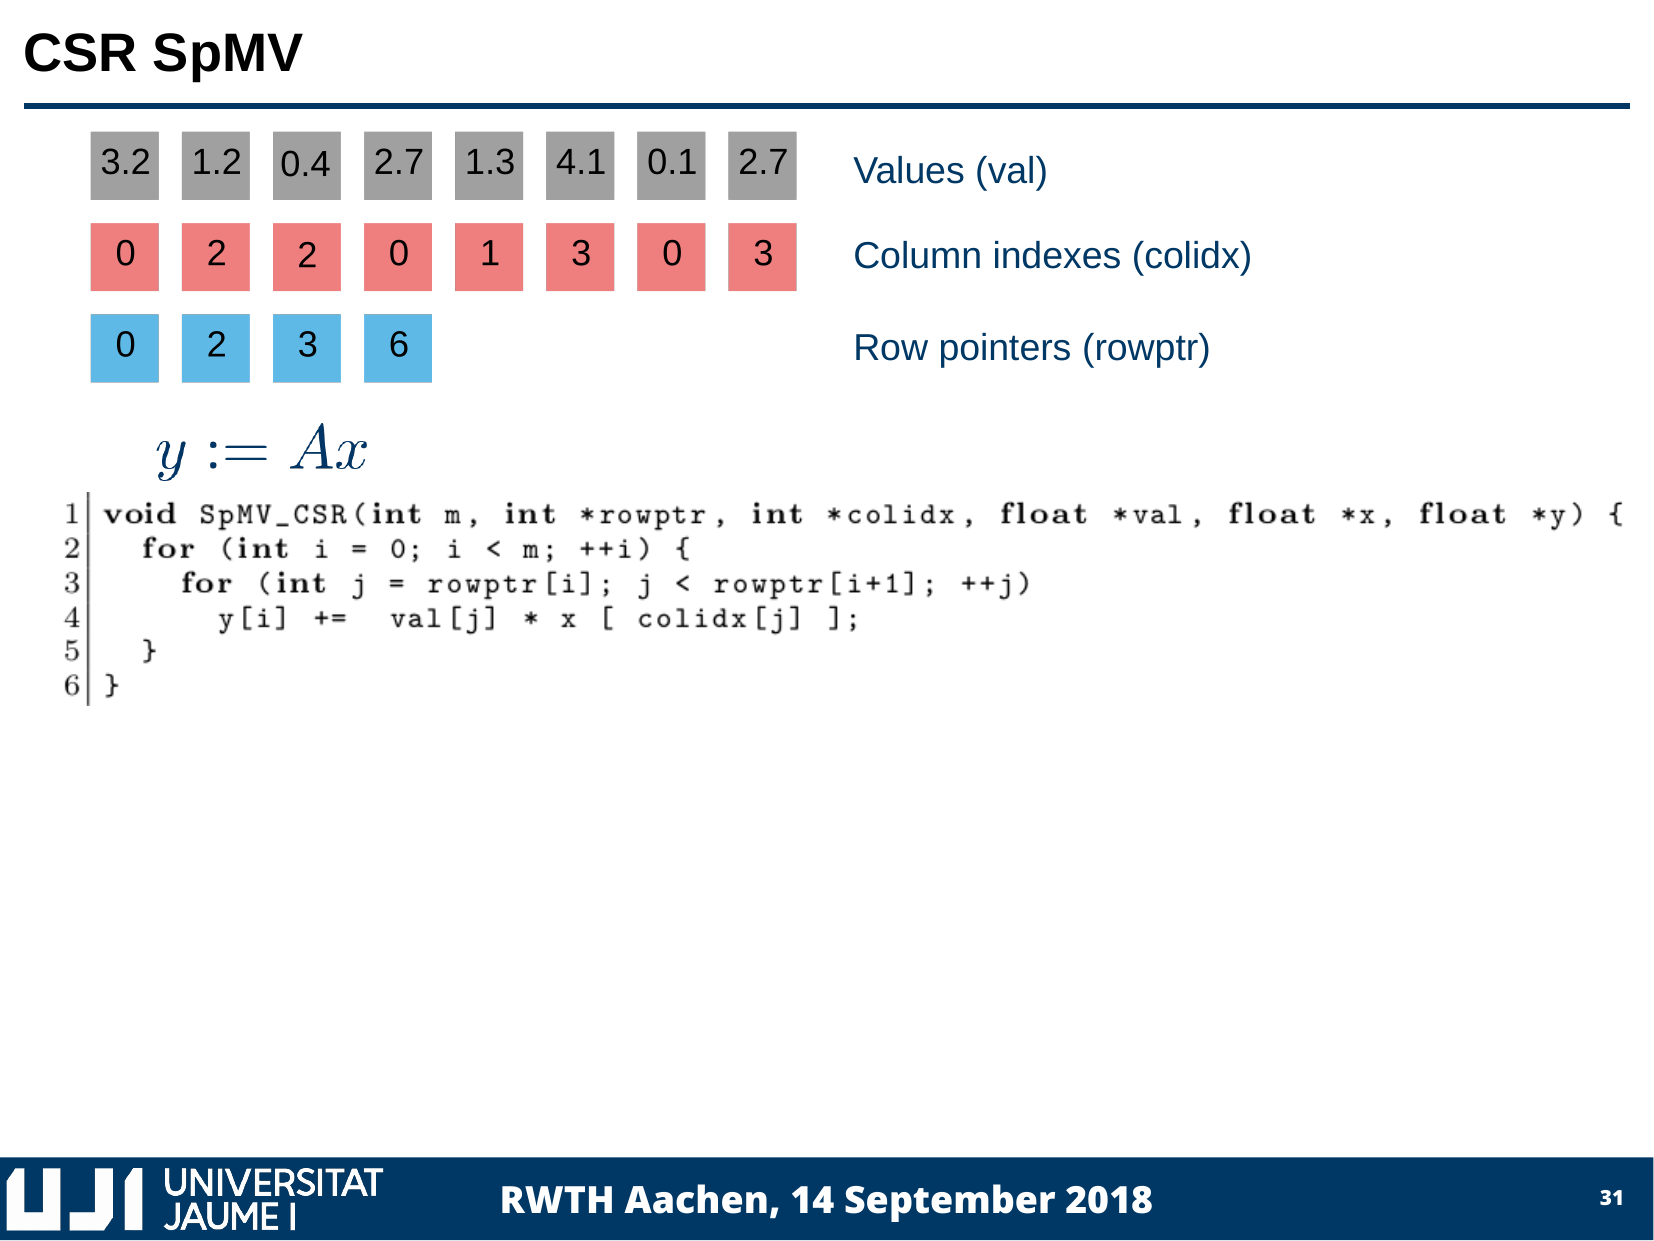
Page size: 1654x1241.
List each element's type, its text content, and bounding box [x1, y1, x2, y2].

text_box Values (val) [838, 141, 1063, 199]
text_box Row pointers (rowptr) [838, 318, 1226, 376]
picture [0, 1158, 390, 1241]
title CSR SpMV [23, 0, 1630, 107]
picture [156, 423, 367, 481]
picture [83, 124, 804, 390]
picture [56, 492, 1630, 706]
text_box Column indexes (colidx) [838, 227, 1268, 284]
